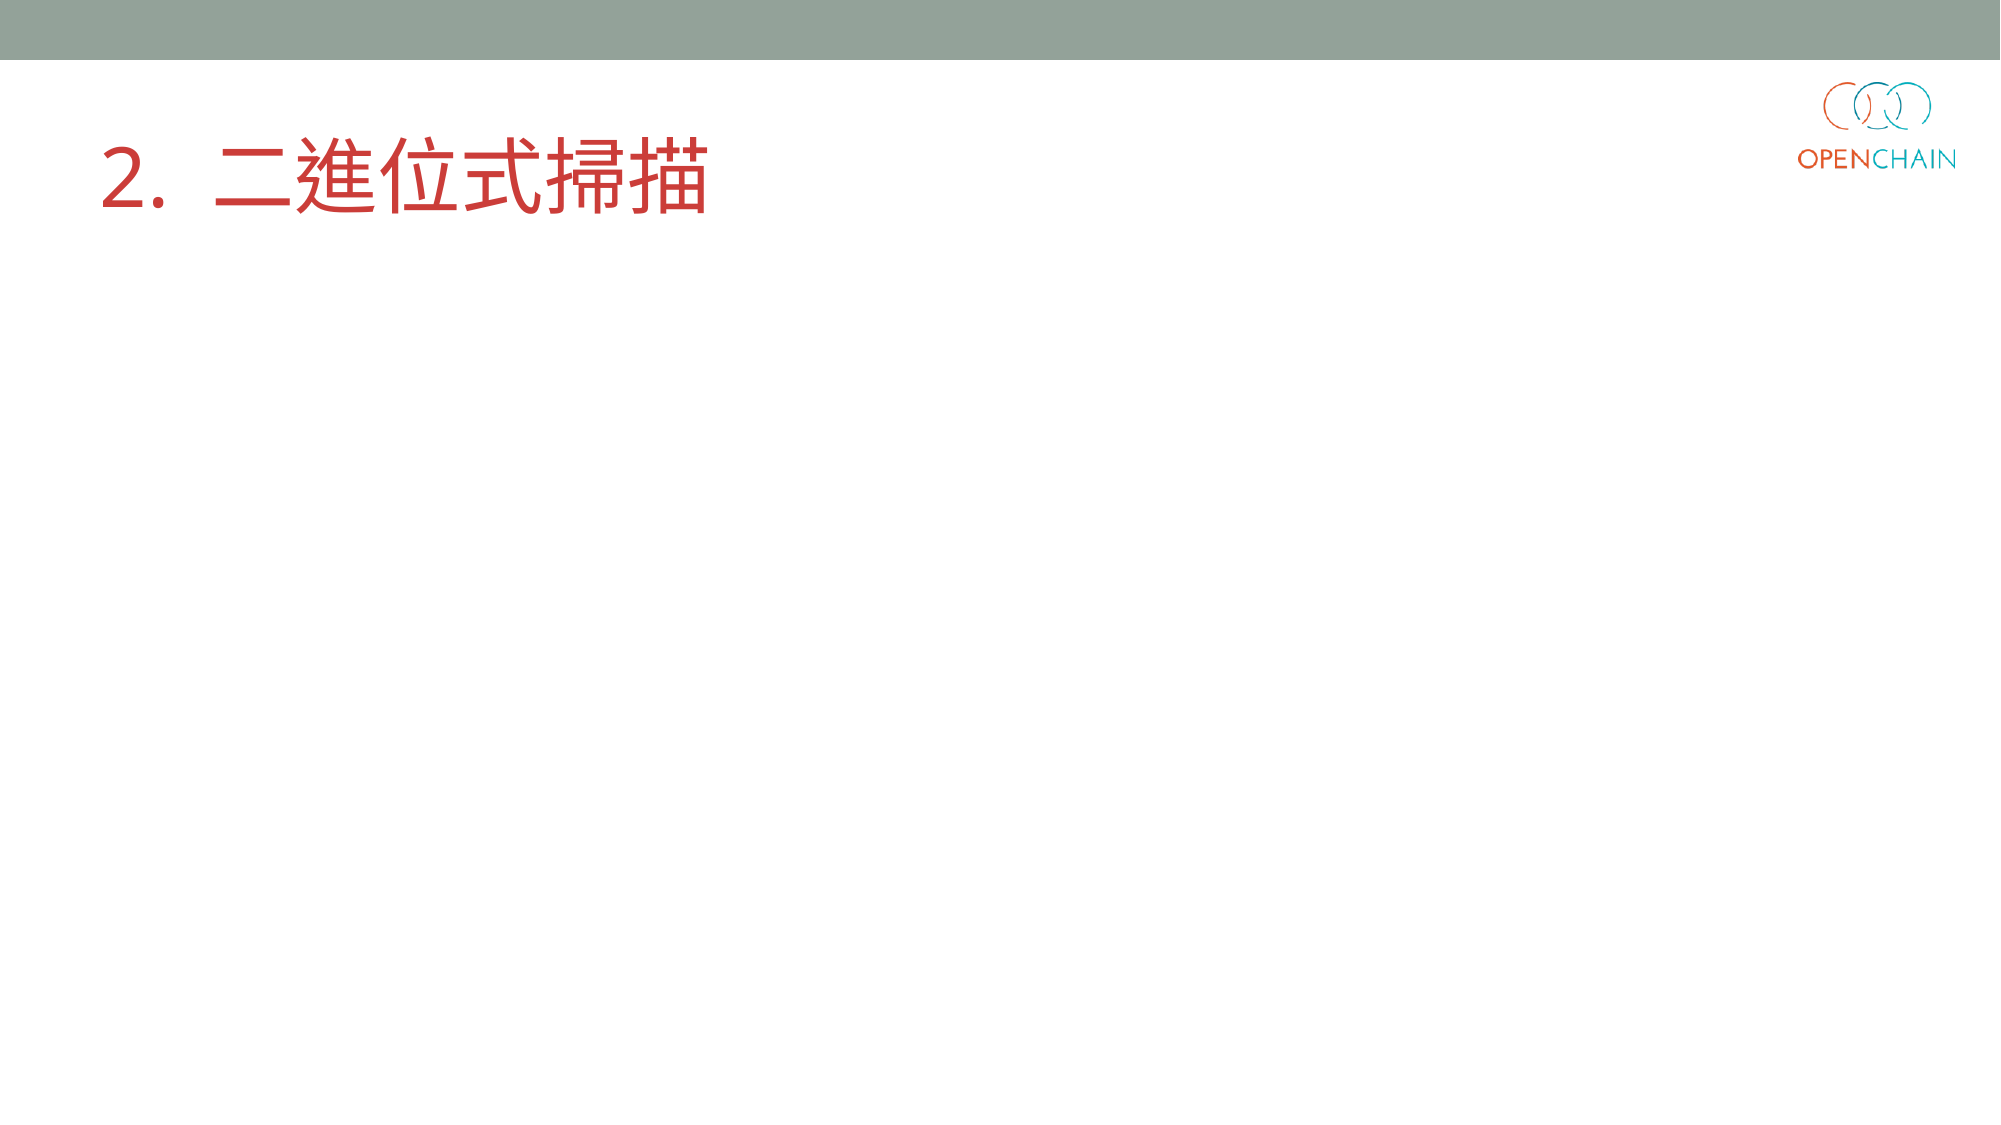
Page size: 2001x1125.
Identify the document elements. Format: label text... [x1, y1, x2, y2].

text_box 2. 二進位式掃描 [100, 52, 1899, 225]
